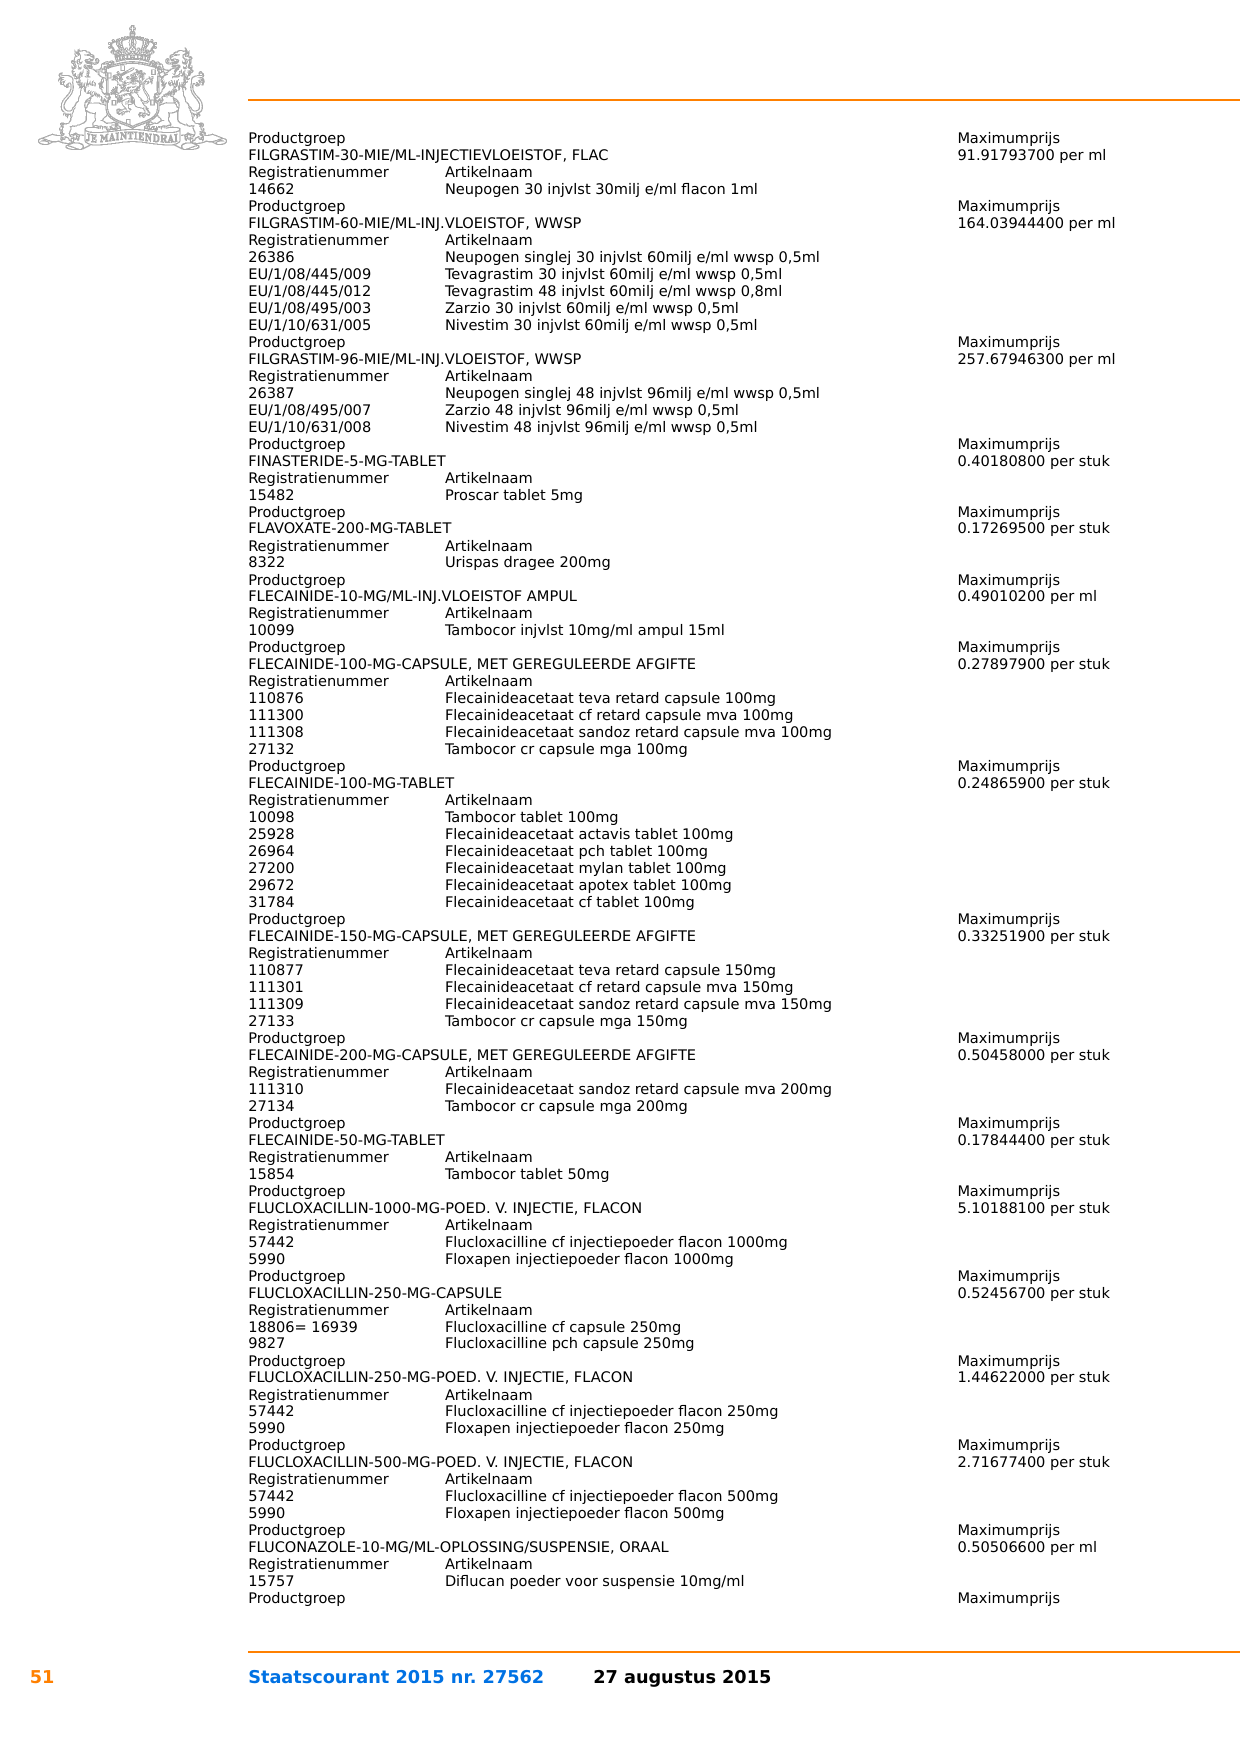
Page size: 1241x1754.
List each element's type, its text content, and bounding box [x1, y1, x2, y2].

table_cell [951, 486, 1163, 503]
table_cell Flecainideacetaat actavis tablet 100mg [439, 826, 951, 843]
table_cell Artikelnaam [439, 470, 951, 486]
table_cell [439, 334, 951, 351]
table_cell Tambocor tablet 50mg [439, 1166, 951, 1183]
table_cell FLECAINIDE-200-MG-CAPSULE, MET GEREGULEERDE AFGIFTE [248, 1047, 951, 1064]
table_cell Registratienummer [248, 1301, 439, 1318]
table_cell [439, 504, 951, 520]
table_cell [951, 266, 1163, 283]
table_cell [951, 470, 1163, 486]
table_cell Productgroep [248, 436, 439, 452]
table_cell Nivestim 30 injvlst 60milj e/ml wwsp 0,5ml [439, 317, 951, 334]
table_cell [951, 1335, 1163, 1352]
table_cell 29672 [248, 877, 439, 894]
table_cell Neupogen 30 injvlst 30milj e/ml flacon 1ml [439, 181, 951, 198]
table_cell [951, 1420, 1163, 1437]
table_cell 2.71677400 per stuk [951, 1454, 1163, 1471]
table_cell Registratienummer [248, 1149, 439, 1166]
table_cell 111300 [248, 707, 439, 724]
table_cell Maximumprijs [951, 1590, 1163, 1607]
table_cell Registratienummer [248, 1471, 439, 1488]
table_cell [951, 860, 1163, 877]
table_cell Maximumprijs [951, 1353, 1163, 1369]
table_cell 111310 [248, 1081, 439, 1098]
table_cell [951, 1403, 1163, 1420]
table_cell Artikelnaam [439, 538, 951, 554]
table_cell Registratienummer [248, 1556, 439, 1573]
table_cell Productgroep [248, 758, 439, 775]
table_cell 26386 [248, 249, 439, 266]
table_cell 15757 [248, 1573, 439, 1590]
table_cell [951, 826, 1163, 843]
table_cell Flucloxacilline cf injectiepoeder flacon 250mg [439, 1403, 951, 1420]
table_cell 27200 [248, 860, 439, 877]
table_cell Flecainideacetaat sandoz retard capsule mva 200mg [439, 1081, 951, 1098]
table_cell 0.50506600 per ml [951, 1539, 1163, 1556]
table_cell 110876 [248, 690, 439, 707]
table_cell Floxapen injectiepoeder flacon 1000mg [439, 1251, 951, 1267]
table_cell Proscar tablet 5mg [439, 486, 951, 503]
table_cell [439, 1437, 951, 1454]
table_cell FILGRASTIM-60-MIE/ML-INJ.VLOEISTOF, WWSP [248, 215, 951, 232]
table_cell [951, 1234, 1163, 1251]
table_cell EU/1/10/631/005 [248, 317, 439, 334]
table_cell Flecainideacetaat apotex tablet 100mg [439, 877, 951, 894]
table_cell 5990 [248, 1251, 439, 1267]
table_cell [951, 1556, 1163, 1573]
table_cell FLUCONAZOLE-10-MG/ML-OPLOSSING/SUSPENSIE, ORAAL [248, 1539, 951, 1556]
table_cell Productgroep [248, 1268, 439, 1284]
table_cell EU/1/08/445/009 [248, 266, 439, 283]
table_cell 5990 [248, 1420, 439, 1437]
table_cell Maximumprijs [951, 911, 1163, 928]
table_cell EU/1/08/445/012 [248, 283, 439, 300]
table_cell FLUCLOXACILLIN-1000-MG-POED. V. INJECTIE, FLACON [248, 1200, 951, 1217]
table_cell Registratienummer [248, 470, 439, 486]
table_cell [951, 368, 1163, 384]
table_cell Maximumprijs [951, 436, 1163, 452]
table_cell Artikelnaam [439, 792, 951, 809]
table_cell 15482 [248, 486, 439, 503]
table_cell [951, 1301, 1163, 1318]
table_cell FLECAINIDE-50-MG-TABLET [248, 1132, 951, 1149]
table_cell FLECAINIDE-150-MG-CAPSULE, MET GEREGULEERDE AFGIFTE [248, 928, 951, 945]
table_cell Registratienummer [248, 1217, 439, 1233]
table_cell Flucloxacilline cf injectiepoeder flacon 1000mg [439, 1234, 951, 1251]
table_cell 27134 [248, 1098, 439, 1115]
table_cell Registratienummer [248, 673, 439, 690]
table_cell Registratienummer [248, 232, 439, 249]
table_cell Artikelnaam [439, 945, 951, 962]
table_cell Productgroep [248, 504, 439, 520]
table_cell [439, 1522, 951, 1539]
table_cell Tambocor tablet 100mg [439, 809, 951, 826]
table_cell [951, 419, 1163, 436]
table_cell Maximumprijs [951, 639, 1163, 656]
table_cell Productgroep [248, 1353, 439, 1369]
table_cell [439, 639, 951, 656]
table_cell FLECAINIDE-100-MG-TABLET [248, 775, 951, 792]
table_cell [951, 945, 1163, 962]
table_cell Registratienummer [248, 538, 439, 554]
table_cell [951, 249, 1163, 266]
table_cell FINASTERIDE-5-MG-TABLET [248, 453, 951, 469]
table_cell [951, 792, 1163, 809]
table_cell [439, 1590, 951, 1607]
table_cell [951, 877, 1163, 894]
table_cell Tevagrastim 48 injvlst 60milj e/ml wwsp 0,8ml [439, 283, 951, 300]
table_cell 8322 [248, 554, 439, 571]
table_cell 27133 [248, 1013, 439, 1030]
table_cell FLAVOXATE-200-MG-TABLET [248, 520, 951, 537]
table_cell [439, 1030, 951, 1047]
table_cell Maximumprijs [951, 758, 1163, 775]
table_cell [439, 911, 951, 928]
table_cell [951, 181, 1163, 198]
table_cell 0.52456700 per stuk [951, 1285, 1163, 1301]
table_cell 0.24865900 per stuk [951, 775, 1163, 792]
table_cell FLUCLOXACILLIN-250-MG-CAPSULE [248, 1285, 951, 1301]
table_cell [951, 385, 1163, 402]
table_cell Productgroep [248, 1522, 439, 1539]
table_cell 111301 [248, 979, 439, 996]
table_cell [951, 1505, 1163, 1522]
table_cell [951, 996, 1163, 1013]
table_cell [951, 1488, 1163, 1505]
table_cell Productgroep [248, 911, 439, 928]
table_cell Artikelnaam [439, 1149, 951, 1166]
table_cell Maximumprijs [951, 1522, 1163, 1539]
table_cell Floxapen injectiepoeder flacon 250mg [439, 1420, 951, 1437]
table_cell 110877 [248, 962, 439, 979]
table_cell Tambocor cr capsule mga 100mg [439, 741, 951, 758]
table_cell 111309 [248, 996, 439, 1013]
table_cell Maximumprijs [951, 1183, 1163, 1199]
table_cell 0.50458000 per stuk [951, 1047, 1163, 1064]
table_cell Neupogen singlej 48 injvlst 96milj e/ml wwsp 0,5ml [439, 385, 951, 402]
table_cell 57442 [248, 1488, 439, 1505]
table_cell Registratienummer [248, 164, 439, 181]
table_cell 1.44622000 per stuk [951, 1369, 1163, 1386]
table_cell [951, 741, 1163, 758]
table_cell 0.40180800 per stuk [951, 453, 1163, 469]
table_cell FLUCLOXACILLIN-250-MG-POED. V. INJECTIE, FLACON [248, 1369, 951, 1386]
table_cell Flecainideacetaat cf retard capsule mva 100mg [439, 707, 951, 724]
table_cell [439, 758, 951, 775]
table_cell Flucloxacilline cf injectiepoeder flacon 500mg [439, 1488, 951, 1505]
table_cell [951, 894, 1163, 911]
table_cell 15854 [248, 1166, 439, 1183]
table_cell 27132 [248, 741, 439, 758]
table_cell 0.49010200 per ml [951, 588, 1163, 605]
table_cell [439, 1268, 951, 1284]
table_cell Artikelnaam [439, 1471, 951, 1488]
table_cell EU/1/08/495/003 [248, 300, 439, 317]
table_cell [951, 554, 1163, 571]
table_cell Flecainideacetaat teva retard capsule 150mg [439, 962, 951, 979]
table_cell [439, 436, 951, 452]
table_cell [951, 690, 1163, 707]
table_cell [439, 1115, 951, 1132]
table_cell Tambocor cr capsule mga 150mg [439, 1013, 951, 1030]
table_cell 257.67946300 per ml [951, 351, 1163, 368]
table_cell 57442 [248, 1403, 439, 1420]
table_cell FLECAINIDE-100-MG-CAPSULE, MET GEREGULEERDE AFGIFTE [248, 656, 951, 673]
table_cell 164.03944400 per ml [951, 215, 1163, 232]
table_cell [951, 707, 1163, 724]
table_cell [951, 1149, 1163, 1166]
table_cell Flecainideacetaat sandoz retard capsule mva 150mg [439, 996, 951, 1013]
table_cell Neupogen singlej 30 injvlst 60milj e/ml wwsp 0,5ml [439, 249, 951, 266]
table_cell Tevagrastim 30 injvlst 60milj e/ml wwsp 0,5ml [439, 266, 951, 283]
table_cell Maximumprijs [951, 504, 1163, 520]
table_cell Flecainideacetaat cf tablet 100mg [439, 894, 951, 911]
table_cell Tambocor cr capsule mga 200mg [439, 1098, 951, 1115]
table_cell 0.17844400 per stuk [951, 1132, 1163, 1149]
table_cell [951, 622, 1163, 639]
table_cell Artikelnaam [439, 232, 951, 249]
table_cell [951, 809, 1163, 826]
table_cell 0.27897900 per stuk [951, 656, 1163, 673]
picture [38, 25, 227, 150]
table_cell Artikelnaam [439, 164, 951, 181]
table_cell [951, 232, 1163, 249]
table_cell [951, 1251, 1163, 1267]
table_cell [951, 1217, 1163, 1233]
table_cell FLUCLOXACILLIN-500-MG-POED. V. INJECTIE, FLACON [248, 1454, 951, 1471]
table_cell Floxapen injectiepoeder flacon 500mg [439, 1505, 951, 1522]
table_cell 9827 [248, 1335, 439, 1352]
table_cell [951, 1064, 1163, 1081]
table_cell Zarzio 48 injvlst 96milj e/ml wwsp 0,5ml [439, 402, 951, 418]
table_cell Productgroep [248, 1437, 439, 1454]
table_cell Registratienummer [248, 945, 439, 962]
table_cell FILGRASTIM-30-MIE/ML-INJECTIEVLOEISTOF, FLAC [248, 147, 951, 164]
table_cell 91.91793700 per ml [951, 147, 1163, 164]
table_cell Flecainideacetaat cf retard capsule mva 150mg [439, 979, 951, 996]
table_cell Registratienummer [248, 1386, 439, 1403]
table_cell [951, 843, 1163, 860]
table_cell [439, 130, 951, 147]
table_cell 10098 [248, 809, 439, 826]
table_cell Artikelnaam [439, 1301, 951, 1318]
table_cell 111308 [248, 724, 439, 741]
table_cell 25928 [248, 826, 439, 843]
table_cell Flecainideacetaat sandoz retard capsule mva 100mg [439, 724, 951, 741]
table_cell Artikelnaam [439, 673, 951, 690]
table_cell [951, 1081, 1163, 1098]
table_cell Productgroep [248, 1590, 439, 1607]
table_cell Maximumprijs [951, 198, 1163, 215]
table_cell Productgroep [248, 1183, 439, 1199]
table_cell [951, 1319, 1163, 1335]
table_cell Registratienummer [248, 1064, 439, 1081]
table_cell Nivestim 48 injvlst 96milj e/ml wwsp 0,5ml [439, 419, 951, 436]
table_cell Productgroep [248, 571, 439, 588]
table_cell EU/1/10/631/008 [248, 419, 439, 436]
table_cell 10099 [248, 622, 439, 639]
table_cell Flucloxacilline pch capsule 250mg [439, 1335, 951, 1352]
table_cell 31784 [248, 894, 439, 911]
table_cell [439, 198, 951, 215]
table_cell Productgroep [248, 130, 439, 147]
table_cell Diflucan poeder voor suspensie 10mg/ml [439, 1573, 951, 1590]
table_cell Productgroep [248, 1115, 439, 1132]
table_cell Maximumprijs [951, 130, 1163, 147]
table_cell [951, 1013, 1163, 1030]
table_cell Artikelnaam [439, 605, 951, 622]
table_cell 18806= 16939 [248, 1319, 439, 1335]
table_cell Registratienummer [248, 605, 439, 622]
table_cell Artikelnaam [439, 1217, 951, 1233]
table_cell Zarzio 30 injvlst 60milj e/ml wwsp 0,5ml [439, 300, 951, 317]
table_cell 26964 [248, 843, 439, 860]
table_cell Urispas dragee 200mg [439, 554, 951, 571]
table_cell [951, 283, 1163, 300]
table_cell 26387 [248, 385, 439, 402]
table_cell Tambocor injvlst 10mg/ml ampul 15ml [439, 622, 951, 639]
table_cell Productgroep [248, 334, 439, 351]
table_cell [439, 1353, 951, 1369]
table_cell [951, 673, 1163, 690]
table_cell [951, 962, 1163, 979]
table_cell Productgroep [248, 198, 439, 215]
table_cell Registratienummer [248, 368, 439, 384]
table_cell 5.10188100 per stuk [951, 1200, 1163, 1217]
table_cell Productgroep [248, 1030, 439, 1047]
table_cell Artikelnaam [439, 1386, 951, 1403]
table_cell Registratienummer [248, 792, 439, 809]
table_cell [951, 1098, 1163, 1115]
table_cell Maximumprijs [951, 1268, 1163, 1284]
table_cell 14662 [248, 181, 439, 198]
table_cell [951, 605, 1163, 622]
table_cell [951, 538, 1163, 554]
table_cell 5990 [248, 1505, 439, 1522]
table_cell [439, 1183, 951, 1199]
table_cell 57442 [248, 1234, 439, 1251]
table_cell FLECAINIDE-10-MG/ML-INJ.VLOEISTOF AMPUL [248, 588, 951, 605]
table_cell Maximumprijs [951, 1030, 1163, 1047]
table_cell Flecainideacetaat teva retard capsule 100mg [439, 690, 951, 707]
table_cell [951, 724, 1163, 741]
table_cell Flecainideacetaat pch tablet 100mg [439, 843, 951, 860]
table_cell [439, 571, 951, 588]
table_cell [951, 164, 1163, 181]
table_cell [951, 317, 1163, 334]
table_cell [951, 1471, 1163, 1488]
table_cell Maximumprijs [951, 1437, 1163, 1454]
table_cell Artikelnaam [439, 1556, 951, 1573]
table_cell [951, 300, 1163, 317]
table_cell 0.33251900 per stuk [951, 928, 1163, 945]
table_cell Artikelnaam [439, 1064, 951, 1081]
table_cell 0.17269500 per stuk [951, 520, 1163, 537]
table_cell [951, 1573, 1163, 1590]
table_cell Maximumprijs [951, 1115, 1163, 1132]
table_cell [951, 1386, 1163, 1403]
table_cell Maximumprijs [951, 571, 1163, 588]
table_cell [951, 1166, 1163, 1183]
table_cell Artikelnaam [439, 368, 951, 384]
table_cell [951, 402, 1163, 418]
table_cell FILGRASTIM-96-MIE/ML-INJ.VLOEISTOF, WWSP [248, 351, 951, 368]
table_cell Productgroep [248, 639, 439, 656]
table_cell [951, 979, 1163, 996]
table_cell EU/1/08/495/007 [248, 402, 439, 418]
table_cell Flecainideacetaat mylan tablet 100mg [439, 860, 951, 877]
table_cell Maximumprijs [951, 334, 1163, 351]
table_cell Flucloxacilline cf capsule 250mg [439, 1319, 951, 1335]
